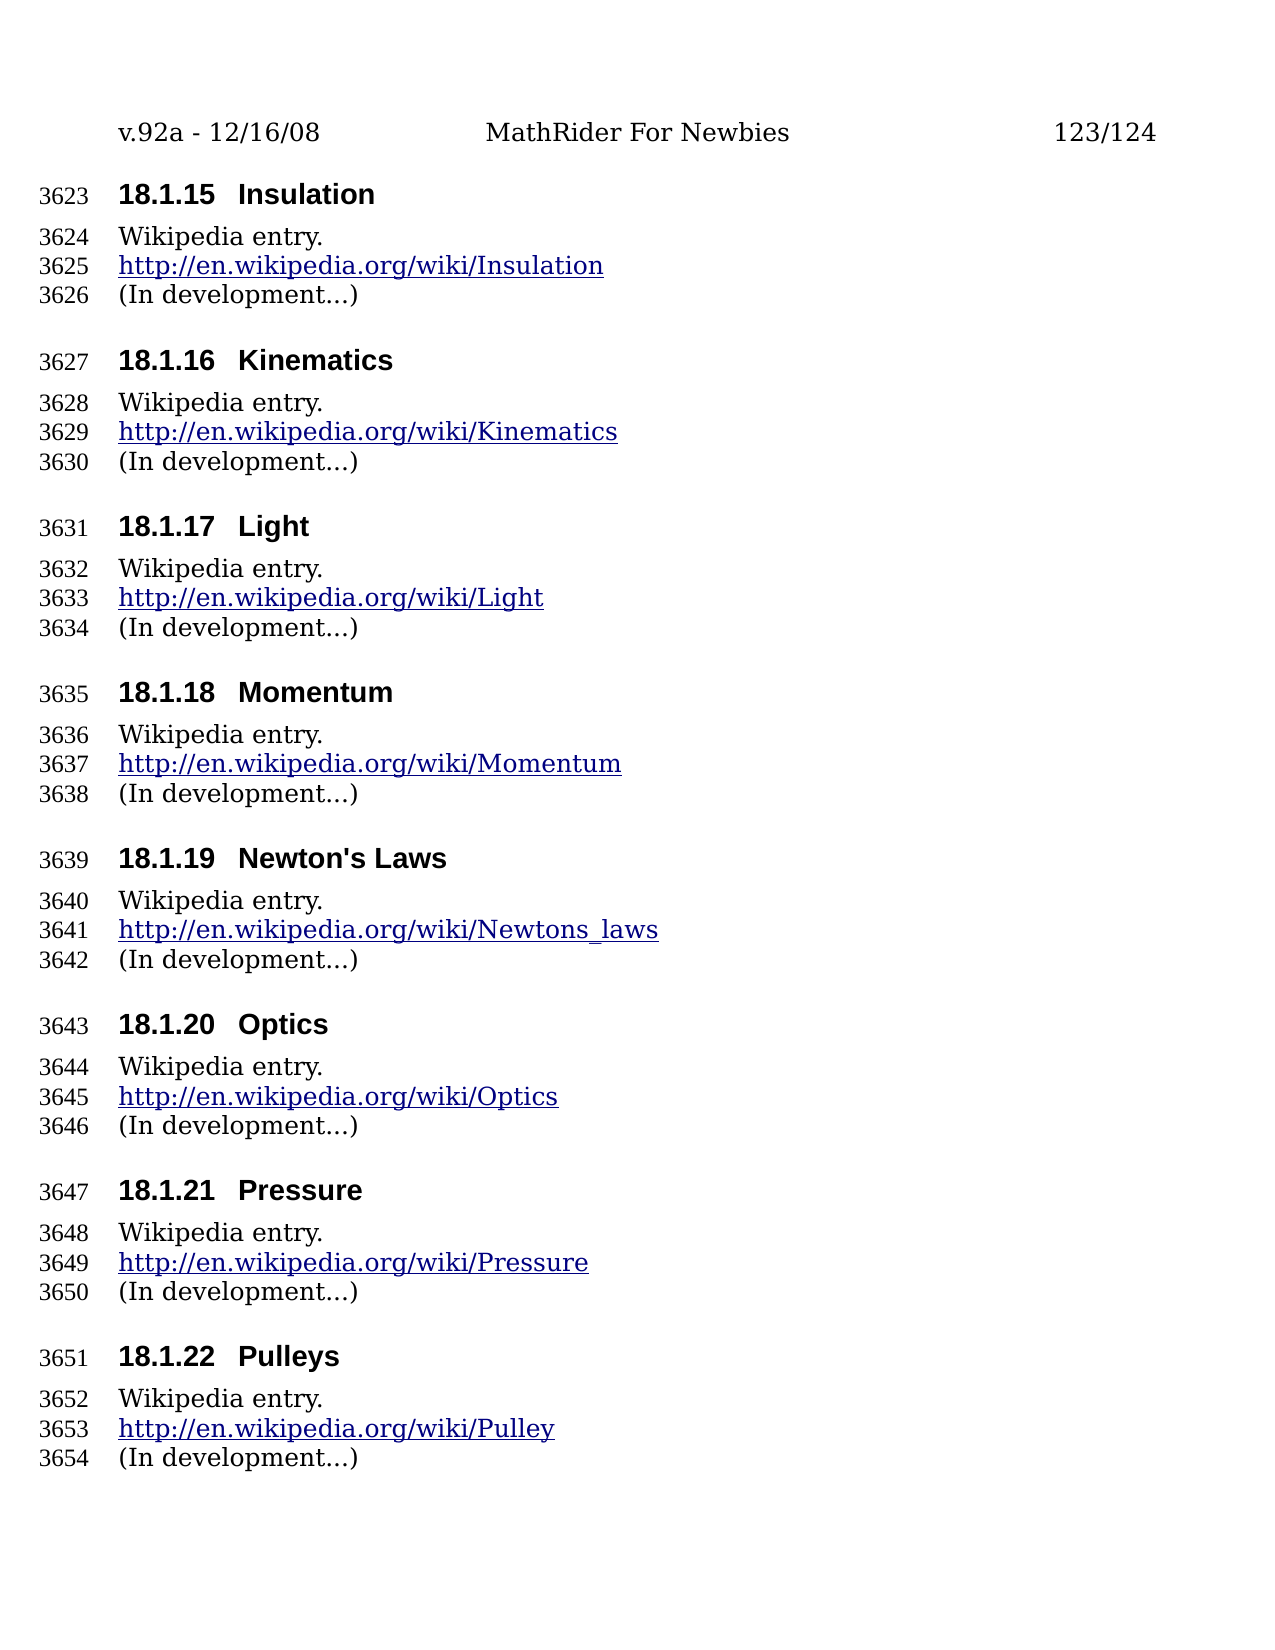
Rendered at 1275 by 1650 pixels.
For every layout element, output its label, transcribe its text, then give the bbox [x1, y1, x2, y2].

text Wikipedia entry. [118, 720, 1157, 749]
subtitle Newton's Laws [118, 841, 1157, 874]
text http://en.wikipedia.org/wiki/Pulley [118, 1414, 1157, 1443]
text (In development...) [118, 1111, 1157, 1140]
subtitle Pulleys [118, 1339, 1157, 1373]
subtitle Light [118, 509, 1157, 542]
subtitle Pressure [118, 1173, 1157, 1207]
text Wikipedia entry. [118, 1052, 1157, 1082]
text http://en.wikipedia.org/wiki/Light [118, 583, 1157, 613]
subtitle Momentum [118, 675, 1157, 708]
text Wikipedia entry. [118, 222, 1157, 251]
text http://en.wikipedia.org/wiki/Insulation [118, 251, 1157, 281]
subtitle Kinematics [118, 343, 1157, 376]
text (In development...) [118, 281, 1157, 310]
text (In development...) [118, 1277, 1157, 1306]
text http://en.wikipedia.org/wiki/Kinematics [118, 417, 1157, 447]
text http://en.wikipedia.org/wiki/Pressure [118, 1248, 1157, 1277]
text (In development...) [118, 779, 1157, 808]
subtitle Optics [118, 1007, 1157, 1041]
text (In development...) [118, 945, 1157, 974]
subtitle Insulation [118, 177, 1157, 210]
text Wikipedia entry. [118, 1218, 1157, 1248]
text (In development...) [118, 1443, 1157, 1472]
text Wikipedia entry. [118, 1384, 1157, 1414]
text (In development...) [118, 613, 1157, 642]
text http://en.wikipedia.org/wiki/Momentum [118, 749, 1157, 779]
text Wikipedia entry. [118, 388, 1157, 417]
text http://en.wikipedia.org/wiki/Newtons_laws [118, 916, 1157, 945]
text Wikipedia entry. [118, 886, 1157, 916]
text http://en.wikipedia.org/wiki/Optics [118, 1082, 1157, 1111]
text (In development...) [118, 447, 1157, 476]
text Wikipedia entry. [118, 554, 1157, 583]
